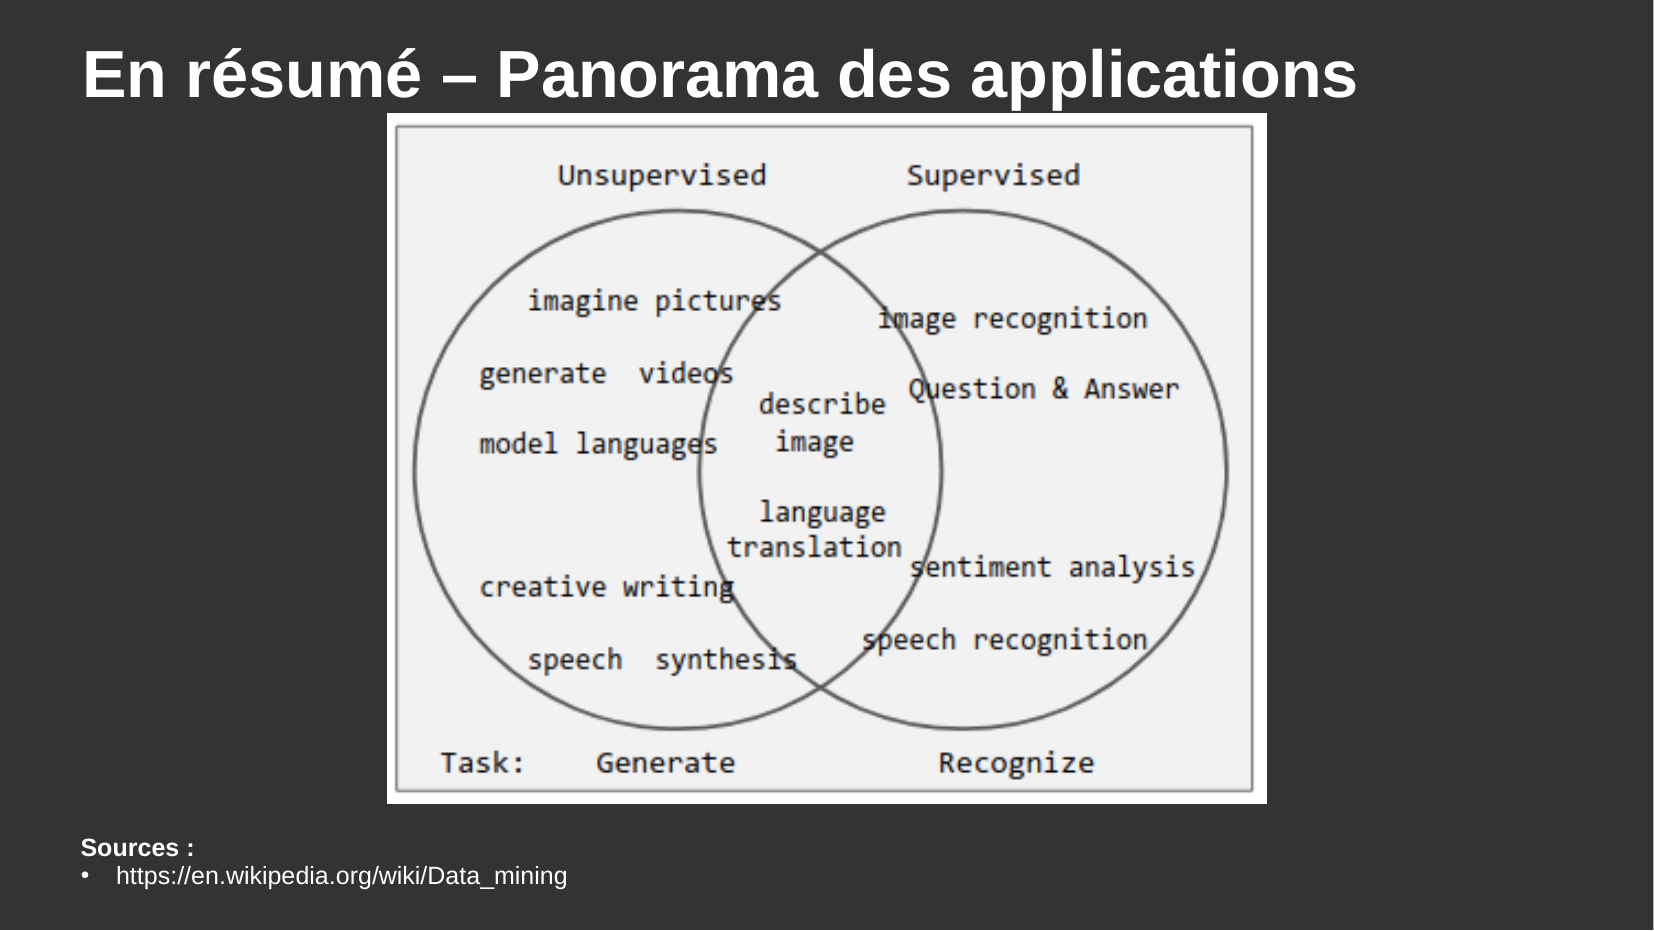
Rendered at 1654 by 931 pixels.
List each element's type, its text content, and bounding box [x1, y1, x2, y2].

text_box Sources : https://en.wikipedia.org/wiki/Data_mining [65, 826, 1483, 926]
title En résumé – Panorama des applications [82, 37, 1571, 115]
picture [387, 113, 1267, 804]
